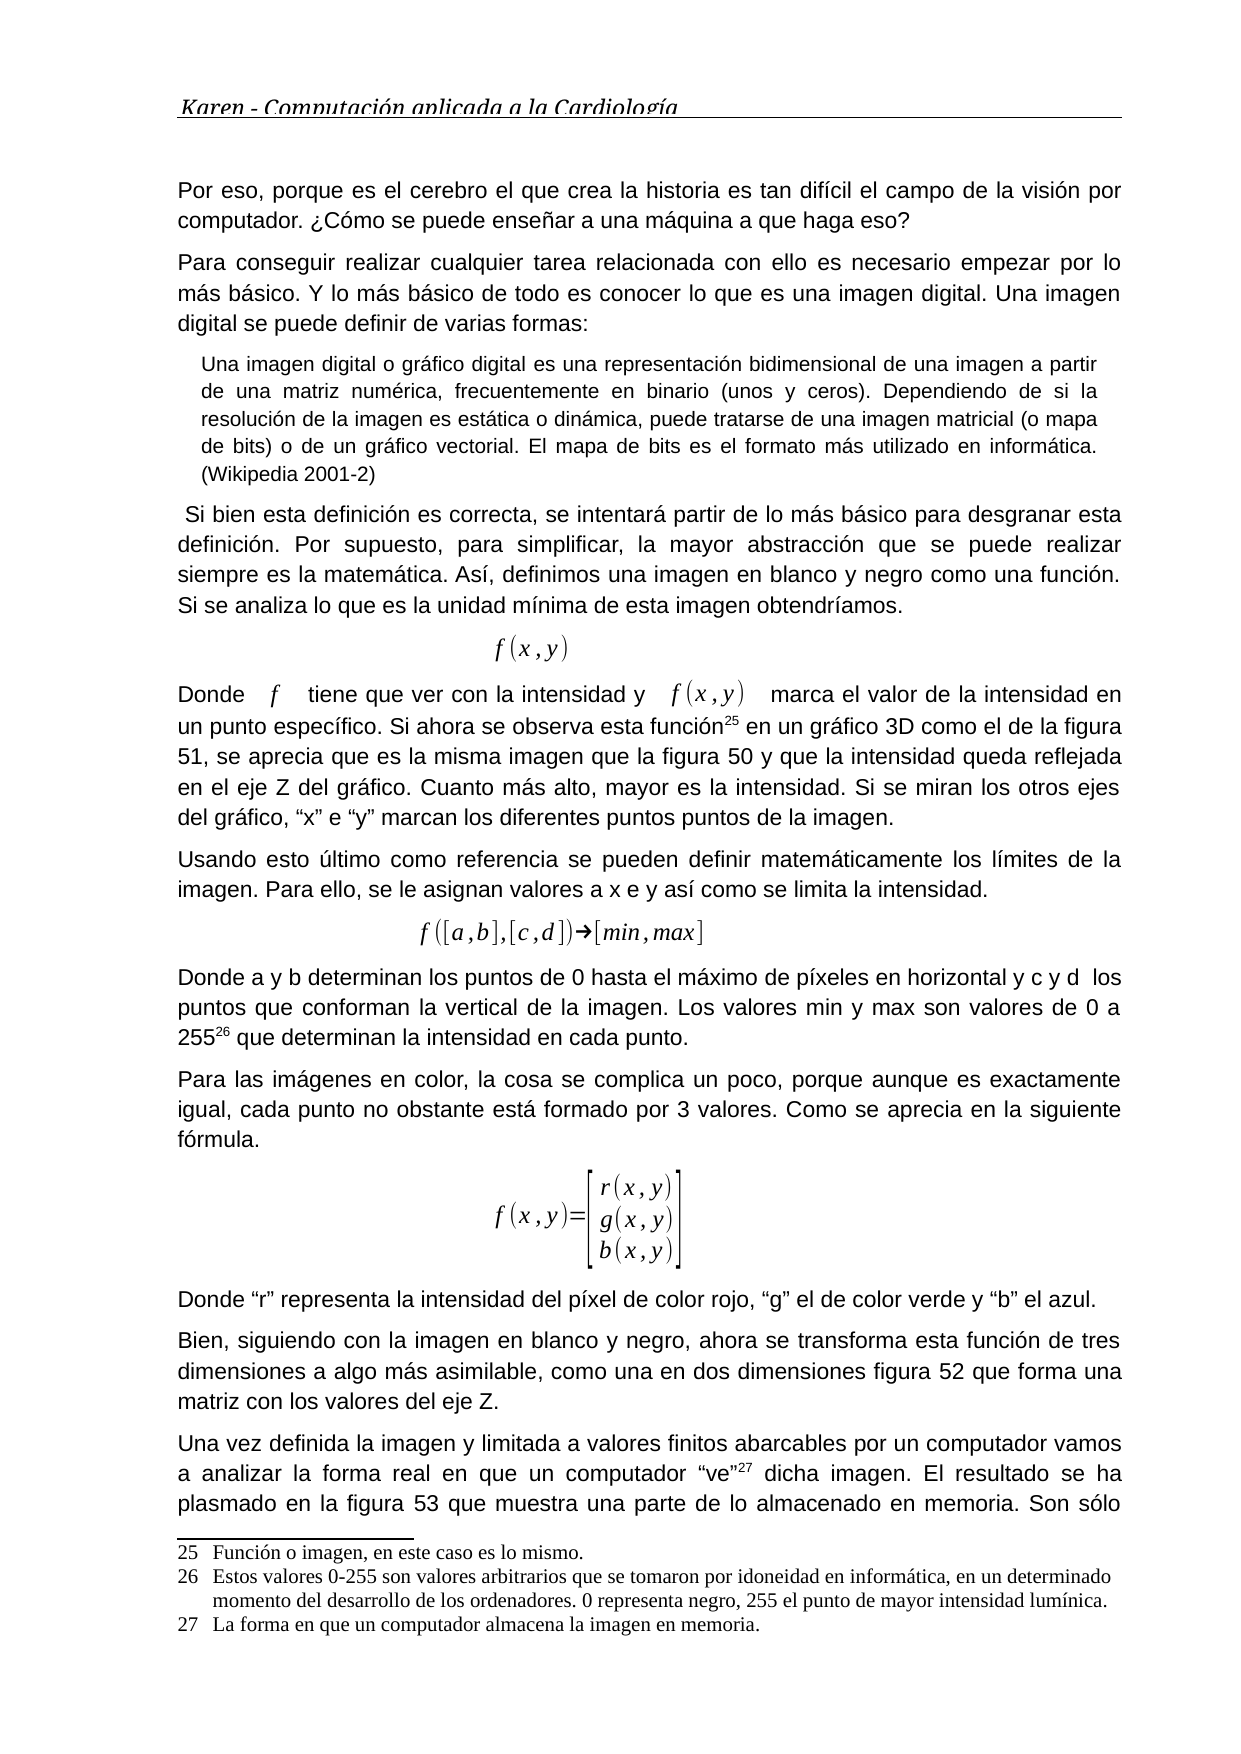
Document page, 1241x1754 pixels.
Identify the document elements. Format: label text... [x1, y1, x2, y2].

text Una imagen digital o gráfico digital es una representación bidimensional de una imagen a partir de una matriz numérica, frecuentemente en binario (unos y ceros). Dependiendo de si la resolución de la imagen es estática o dinámica, puede tratarse de una imagen matricial (o mapa de bits) o de un gráfico vectorial. El mapa de bits es el formato más utilizado en informática. (Wikipedia 2001-2) [201, 352, 1098, 486]
text Donde a y b determinan los puntos de 0 hasta el máximo de píxeles en horizontal y c y d los puntos que conforman la vertical de la imagen. Los valores min y max son valores de 0 a 255 que determinan la intensidad en cada punto. [177, 963, 1122, 1050]
text Función o imagen, en este caso es lo mismo. [177, 1539, 1122, 1564]
text La forma en que un computador almacena la imagen en memoria. [177, 1612, 1122, 1636]
text Usando esto último como referencia se pueden definir matemáticamente los límites de la imagen. Para ello, se le asignan valores a x e y así como se limita la intensidad. [177, 846, 1122, 902]
text Bien, siguiendo con la imagen en blanco y negro, ahora se transforma esta función de tres dimensiones a algo más asimilable, como una en dos dimensiones figura 52 que forma una matriz con los valores del eje Z. [177, 1327, 1122, 1414]
text Una vez definida la imagen y limitada a valores finitos abarcables por un computador vamos a analizar la forma real en que un computador “ve” dicha imagen. El resultado se ha plasmado en la figura 53 que muestra una parte de lo almacenado en memoria. Son sólo [177, 1430, 1122, 1517]
text Donde “r” representa la intensidad del píxel de color rojo, “g” el de color verde y “b” el azul. [177, 1286, 1122, 1312]
text Por eso, porque es el cerebro el que crea la historia es tan difícil el campo de la visión por computador. ¿Cómo se puede enseñar a una máquina a que haga eso? [177, 177, 1122, 234]
text Estos valores 0-255 son valores arbitrarios que se tomaron por idoneidad en informática, en un determinado momento del desarrollo de los ordenadores. 0 representa negro, 255 el punto de mayor intensidad lumínica. [177, 1564, 1122, 1612]
text Si bien esta definición es correcta, se intentará partir de lo más básico para desgranar esta definición. Por supuesto, para simplificar, la mayor abstracción que se puede realizar siempre es la matemática. Así, definimos una imagen en blanco y negro como una función. Si se analiza lo que es la unidad mínima de esta imagen obtendríamos. [177, 501, 1122, 618]
text Para conseguir realizar cualquier tarea relacionada con ello es necesario empezar por lo más básico. Y lo más básico de todo es conocer lo que es una imagen digital. Una imagen digital se puede definir de varias formas: [177, 249, 1122, 336]
text Para las imágenes en color, la cosa se complica un poco, porque aunque es exactamente igual, cada punto no obstante está formado por 3 valores. Como se aprecia en la siguiente fórmula. [177, 1066, 1122, 1153]
text Donde tiene que ver con la intensidad y marca el valor de la intensidad en un punto específico. Si ahora se observa esta función en un gráfico 3D como el de la figura 51, se aprecia que es la misma imagen que la figura 50 y que la intensidad queda reflejada en el eje Z del gráfico. Cuanto más alto, mayor es la intensidad. Si se miran los otros ejes del gráfico, “x” e “y” marcan los diferentes puntos puntos de la imagen. [177, 679, 1122, 830]
